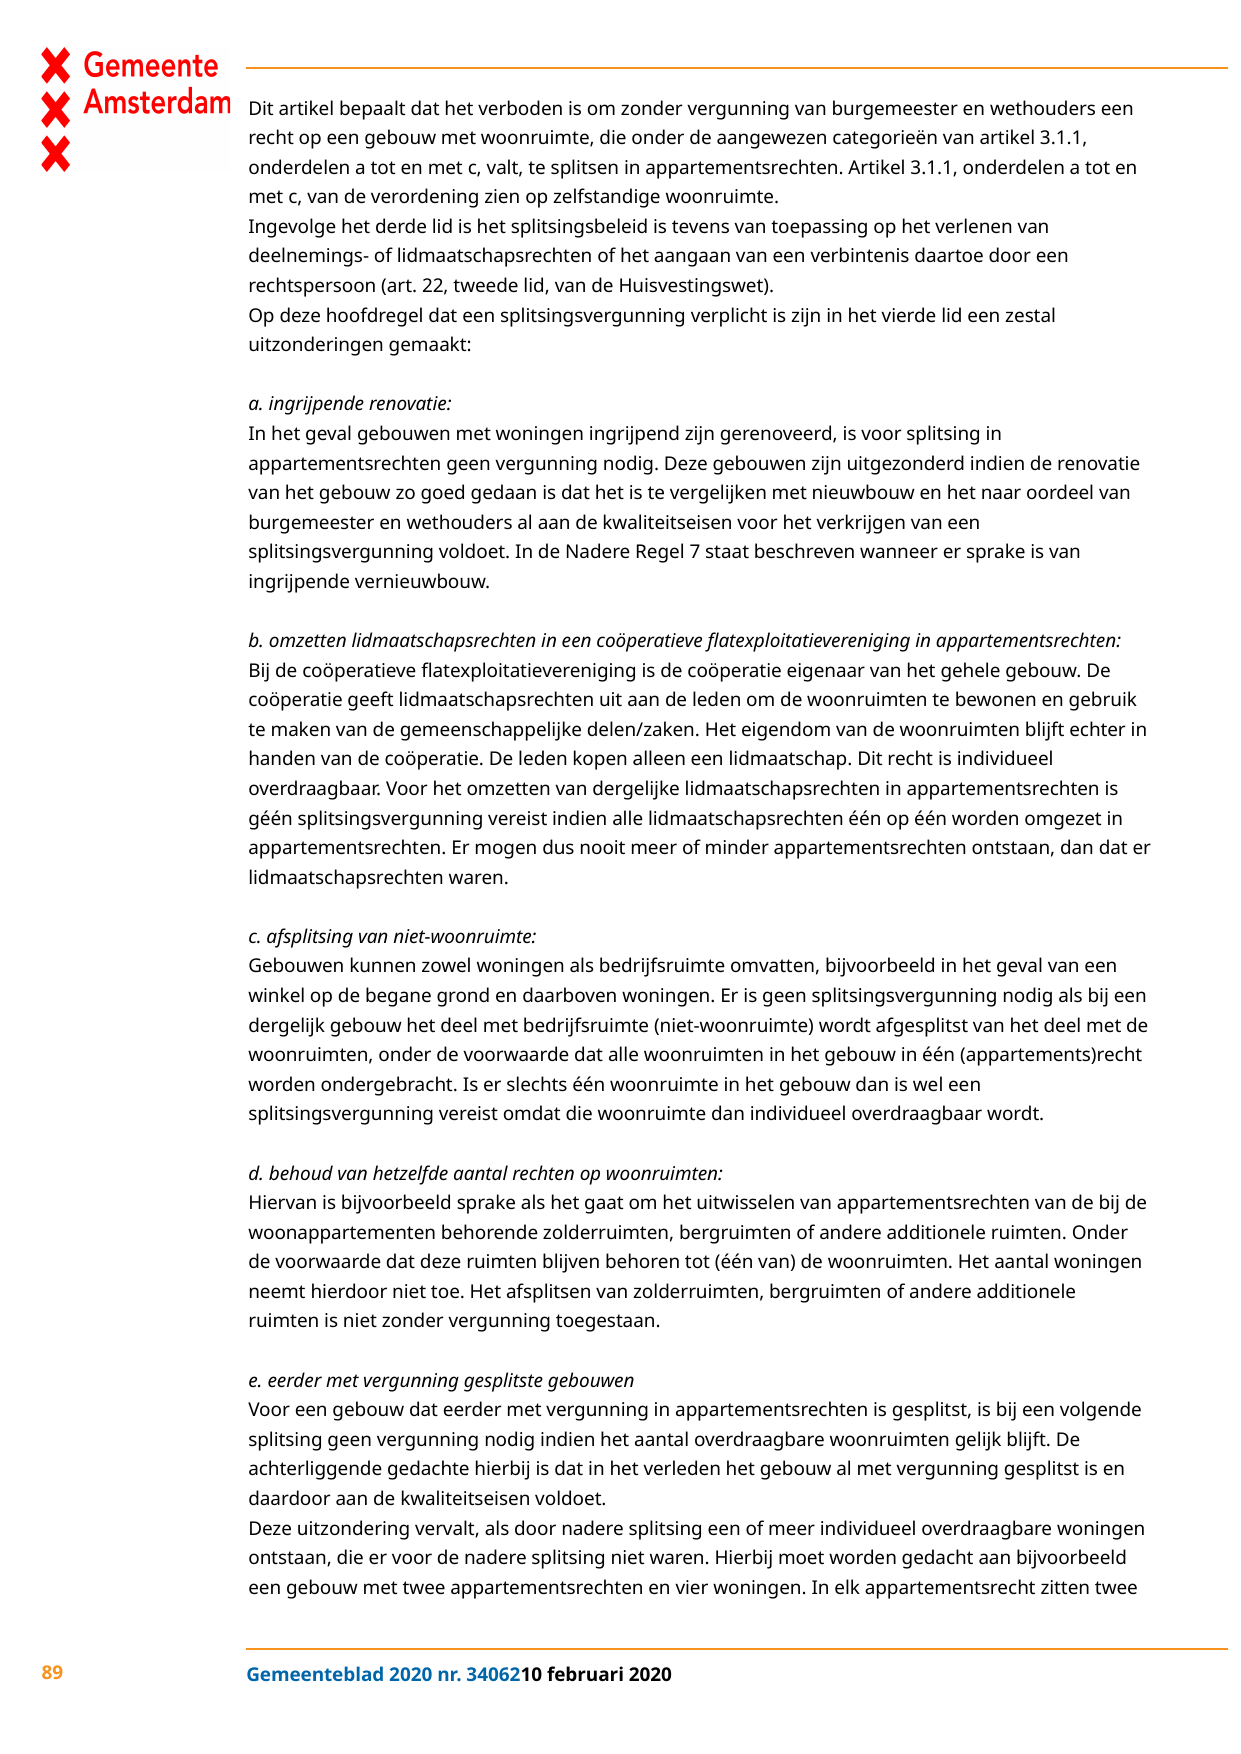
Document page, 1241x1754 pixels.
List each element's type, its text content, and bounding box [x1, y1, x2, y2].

text Dit artikel bepaalt dat het verboden is om zonder vergunning van burgemeester en wethouders een recht op een gebouw met woonruimte, die onder de aangewezen categorieën van artikel 3.1.1, onderdelen a tot en met c, valt, te splitsen in appartementsrechten. Artikel 3.1.1, onderdelen a tot en met c, van de verordening zien op zelfstandige woonruimte. [248, 95, 1152, 209]
text a. ingrijpende renovatie: [248, 391, 1152, 416]
text Op deze hoofdregel dat een splitsingsvergunning verplicht is zijn in het vierde lid een zestal uitzonderingen gemaakt: [248, 302, 1152, 357]
text d. behoud van hetzelfde aantal rechten op woonruimten: [248, 1160, 1152, 1186]
text Bij de coöperatieve flatexploitatievereniging is de coöperatie eigenaar van het gehele gebouw. De coöperatie geeft lidmaatschapsrechten uit aan de leden om de woonruimten te bewonen en gebruik te maken van de gemeenschappelijke delen/zaken. Het eigendom van de woonruimten blijft echter in handen van de coöperatie. De leden kopen alleen een lidmaatschap. Dit recht is individueel overdraagbaar. Voor het omzetten van dergelijke lidmaatschapsrechten in appartementsrechten is géén splitsingsvergunning vereist indien alle lidmaatschapsrechten één op één worden omgezet in appartementsrechten. Er mogen dus nooit meer of minder appartementsrechten ontstaan, dan dat er lidmaatschapsrechten waren. [248, 657, 1152, 890]
text Gebouwen kunnen zowel woningen als bedrijfsruimte omvatten, bijvoorbeeld in het geval van een winkel op de begane grond en daarboven woningen. Er is geen splitsingsvergunning nodig als bij een dergelijk gebouw het deel met bedrijfsruimte (niet-woonruimte) wordt afgesplitst van het deel met de woonruimten, onder de voorwaarde dat alle woonruimten in het gebouw in één (appartements)recht worden ondergebracht. Is er slechts één woonruimte in het gebouw dan is wel een splitsingsvergunning vereist omdat die woonruimte dan individueel overdraagbaar wordt. [248, 953, 1152, 1126]
text In het geval gebouwen met woningen ingrijpend zijn gerenoveerd, is voor splitsing in appartementsrechten geen vergunning nodig. Deze gebouwen zijn uitgezonderd indien de renovatie van het gebouw zo goed gedaan is dat het is te vergelijken met nieuwbouw en het naar oordeel van burgemeester en wethouders al aan de kwaliteitseisen voor het verkrijgen van een splitsingsvergunning voldoet. In de Nadere Regel 7 staat beschreven wanneer er sprake is van ingrijpende vernieuwbouw. [248, 420, 1152, 594]
text Voor een gebouw dat eerder met vergunning in appartementsrechten is gesplitst, is bij een volgende splitsing geen vergunning nodig indien het aantal overdraagbare woonruimten gelijk blijft. De achterliggende gedachte hierbij is dat in het verleden het gebouw al met vergunning gesplitst is en daardoor aan de kwaliteitseisen voldoet. [248, 1396, 1152, 1511]
text e. eerder met vergunning gesplitste gebouwen [248, 1367, 1152, 1393]
text Deze uitzondering vervalt, als door nadere splitsing een of meer individueel overdraagbare woningen ontstaan, die er voor de nadere splitsing niet waren. Hierbij moet worden gedacht aan bijvoorbeeld een gebouw met twee appartementsrechten en vier woningen. In elk appartementsrecht zitten twee [248, 1515, 1152, 1600]
picture [41, 47, 231, 172]
text Ingevolge het derde lid is het splitsingsbeleid is tevens van toepassing op het verlenen van deelnemings- of lidmaatschapsrechten of het aangaan van een verbintenis daartoe door een rechtspersoon (art. 22, tweede lid, van de Huisvestingswet). [248, 213, 1152, 298]
text c. afsplitsing van niet-woonruimte: [248, 923, 1152, 949]
text b. omzetten lidmaatschapsrechten in een coöperatieve flatexploitatievereniging in appartementsrechten: [248, 627, 1152, 653]
text Hiervan is bijvoorbeeld sprake als het gaat om het uitwisselen van appartementsrechten van de bij de woonappartementen behorende zolderruimten, bergruimten of andere additionele ruimten. Onder de voorwaarde dat deze ruimten blijven behoren tot (één van) de woonruimten. Het aantal woningen neemt hierdoor niet toe. Het afsplitsen van zolderruimten, bergruimten of andere additionele ruimten is niet zonder vergunning toegestaan. [248, 1189, 1152, 1333]
